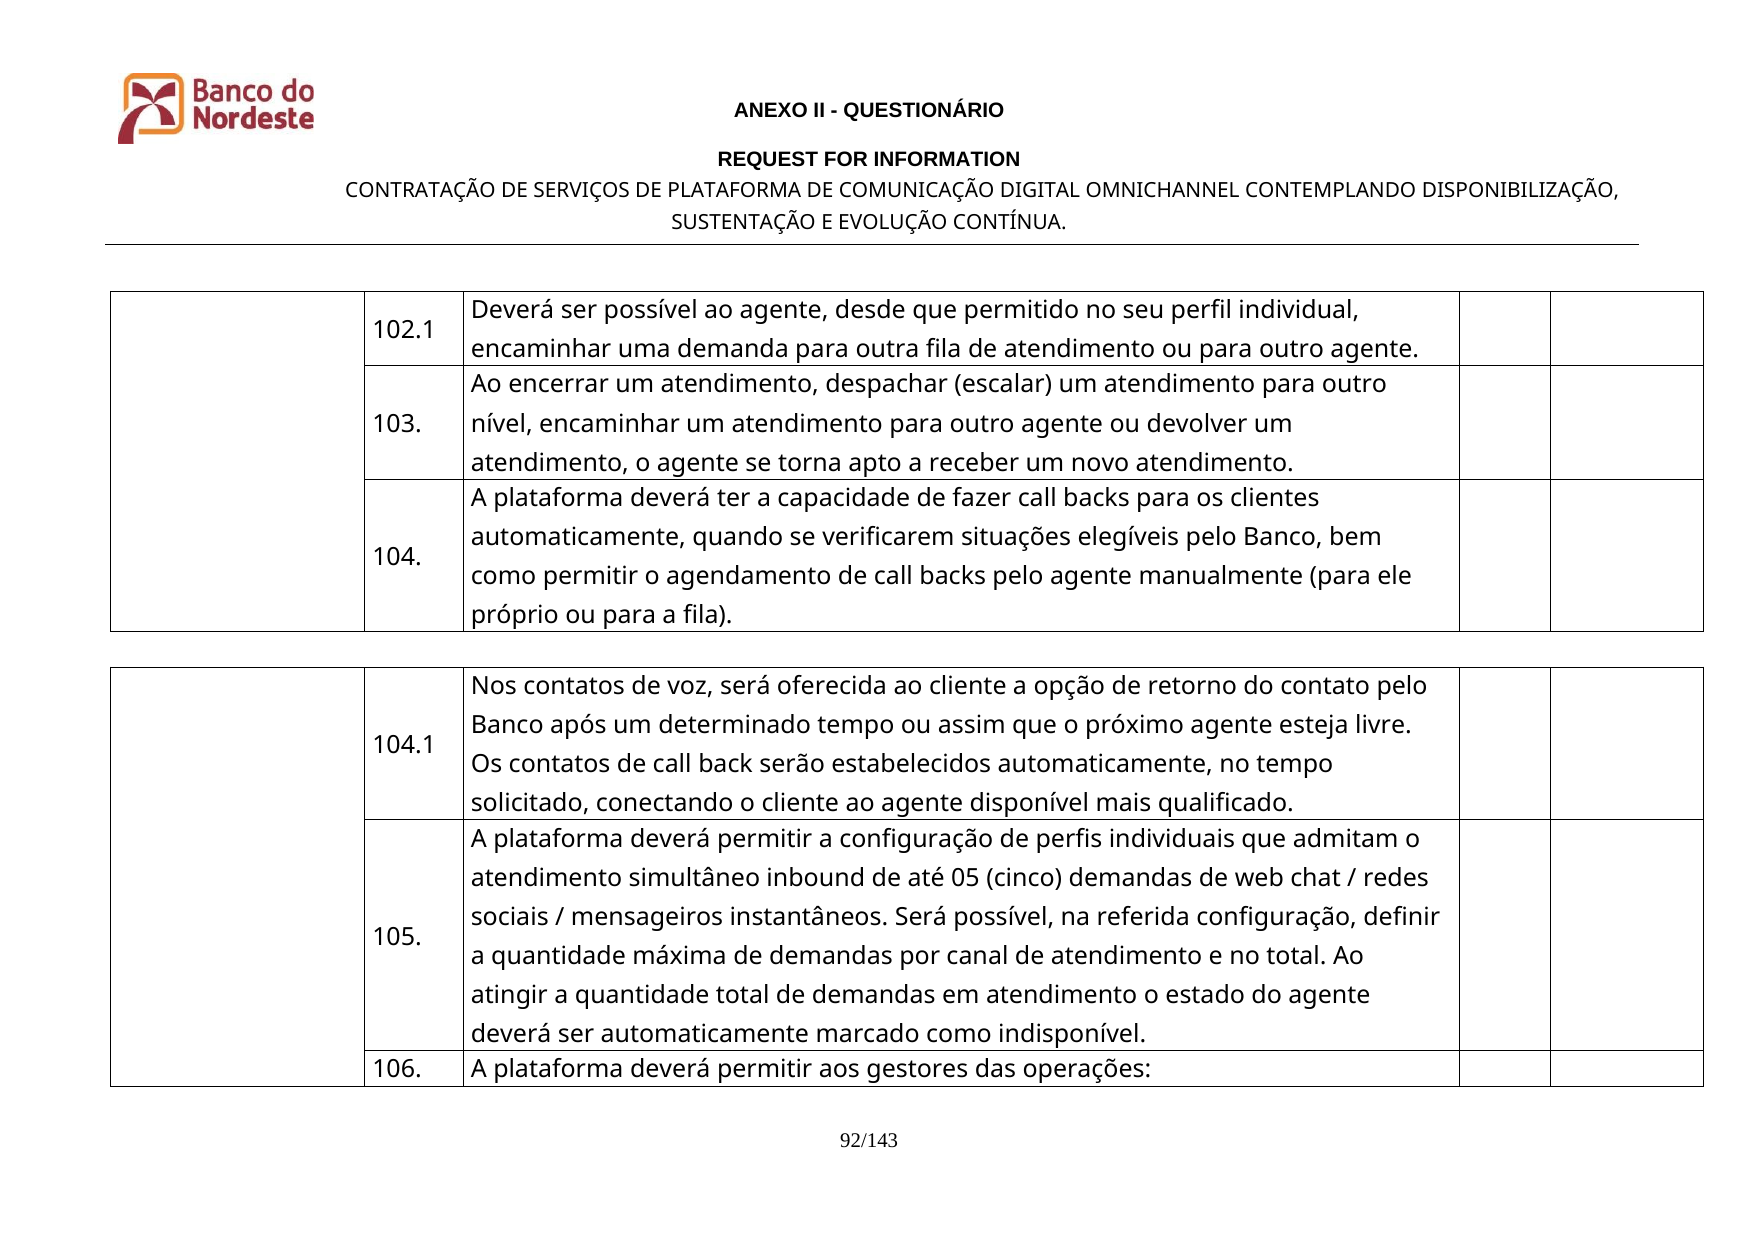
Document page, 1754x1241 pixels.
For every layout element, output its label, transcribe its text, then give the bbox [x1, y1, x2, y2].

table_header [111, 668, 364, 1086]
table_cell A plataforma deverá permitir a configuração de perfis individuais que admitam o atendimento simultâneo inbound de até 05 (cinco) demandas de web chat / redes sociais / mensageiros instantâneos. Será possível, na referida configuração, definir a quantidade máxima de demandas por canal de atendimento e no total. Ao atingir a quantidade total de demandas em atendimento o estado do agente deverá ser automaticamente marcado como indisponível. [464, 820, 1459, 1050]
table_cell A plataforma deverá ter a capacidade de fazer call backs para os clientes automaticamente, quando se verificarem situações elegíveis pelo Banco, bem como permitir o agendamento de call backs pelo agente manualmente (para ele próprio ou para a fila). [464, 480, 1459, 631]
table_cell 102.1 [365, 292, 463, 365]
table_header 104.1 [365, 668, 463, 819]
table_cell 104. [365, 480, 463, 631]
table_header [111, 292, 364, 631]
table_cell Ao encerrar um atendimento, despachar (escalar) um atendimento para outro nível, encaminhar um atendimento para outro agente ou devolver um atendimento, o agente se torna apto a receber um novo atendimento. [464, 366, 1459, 478]
table_cell [1551, 480, 1703, 631]
table_cell 103. [365, 366, 463, 478]
table_cell [1551, 292, 1703, 365]
picture [118, 73, 314, 144]
table_cell [1551, 1051, 1703, 1086]
table_cell [1460, 366, 1550, 478]
table_cell [1460, 480, 1550, 631]
table_cell [1551, 366, 1703, 478]
table_header Nos contatos de voz, será oferecida ao cliente a opção de retorno do contato pelo Banco após um determinado tempo ou assim que o próximo agente esteja livre. Os contatos de call back serão estabelecidos automaticamente, no tempo solicitado, conectando o cliente ao agente disponível mais qualificado. [464, 668, 1459, 819]
table_cell [1460, 1051, 1550, 1086]
table_header [1551, 668, 1703, 819]
table_cell A plataforma deverá permitir aos gestores das operações: [464, 1051, 1459, 1086]
table_cell [1460, 820, 1550, 1050]
table_cell [1551, 820, 1703, 1050]
table_cell [1460, 292, 1550, 365]
table_cell 105. [365, 820, 463, 1050]
table_cell Deverá ser possível ao agente, desde que permitido no seu perfil individual, encaminhar uma demanda para outra fila de atendimento ou para outro agente. [464, 292, 1459, 365]
table_header [1460, 668, 1550, 819]
table_cell 106. [365, 1051, 463, 1086]
